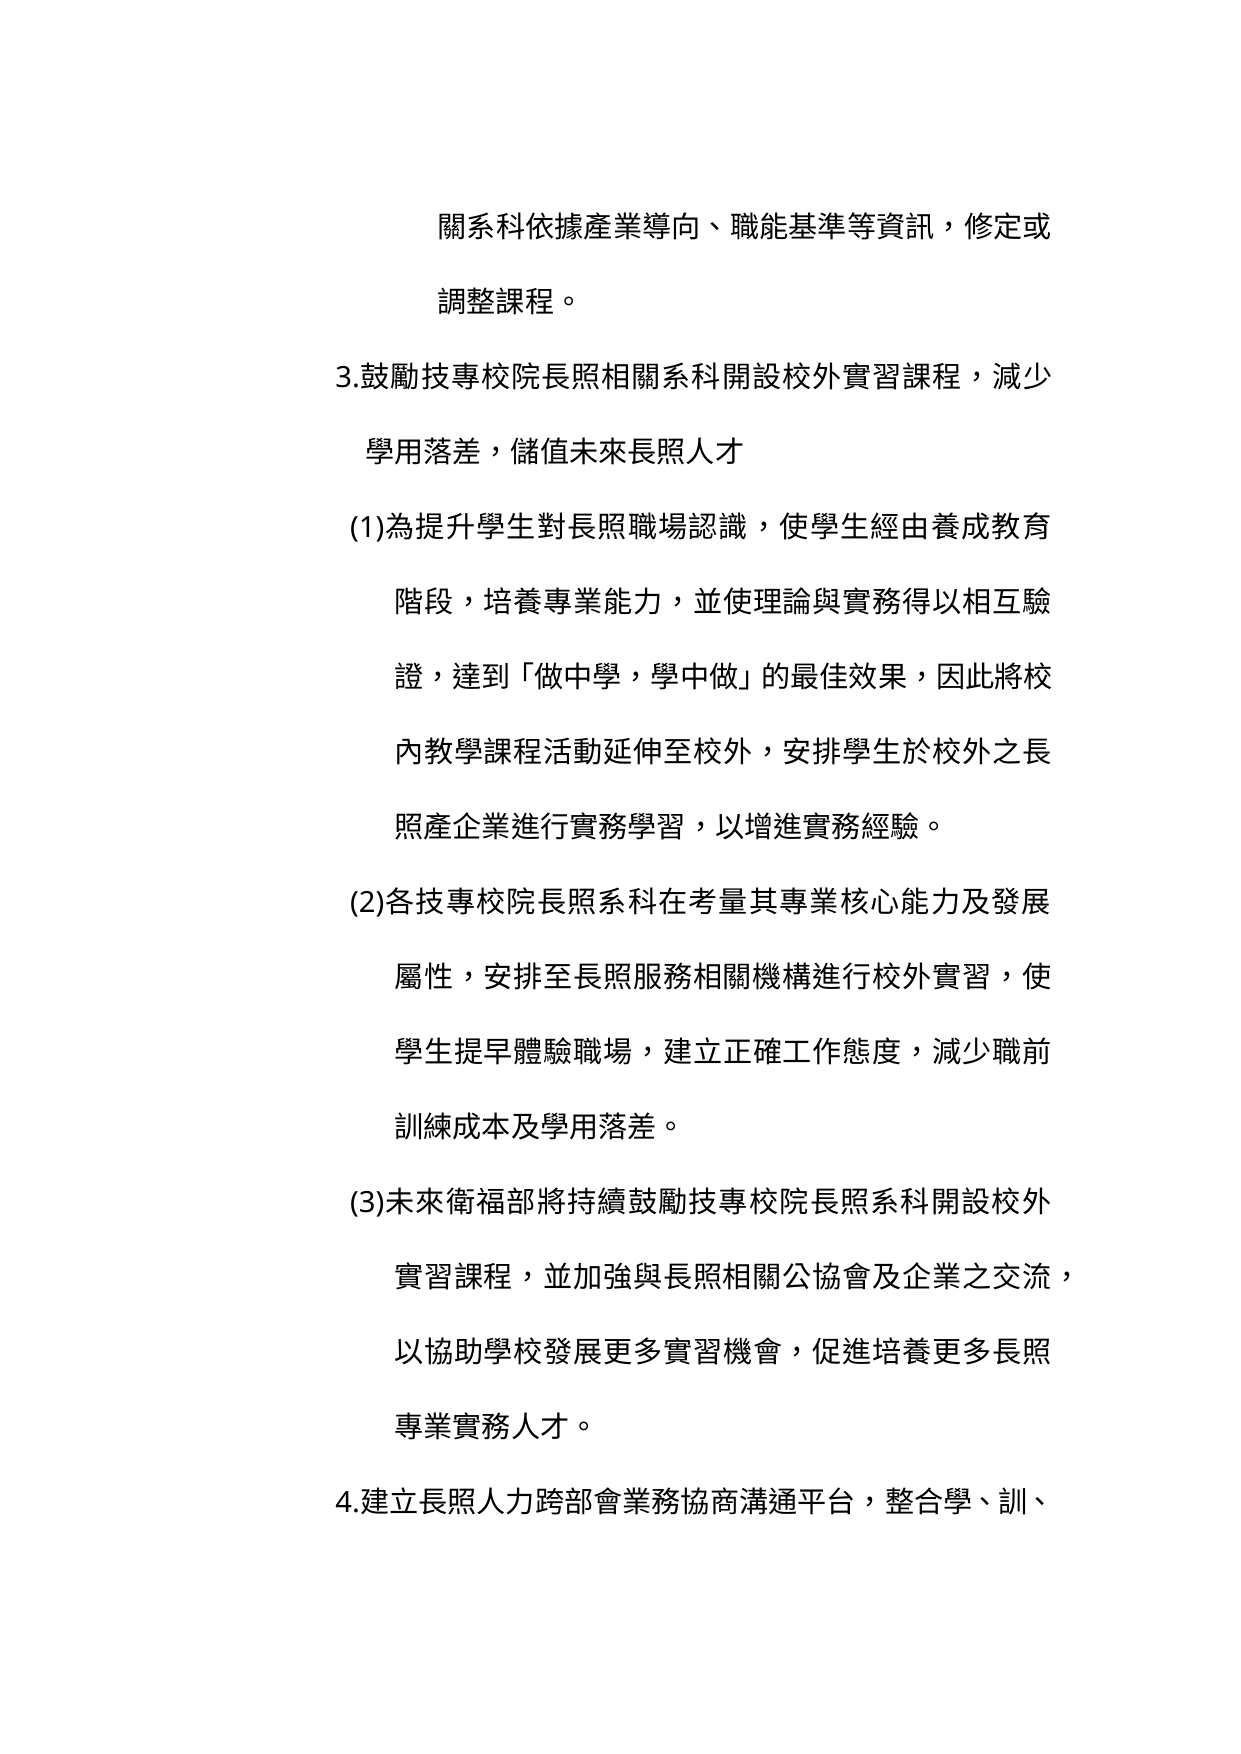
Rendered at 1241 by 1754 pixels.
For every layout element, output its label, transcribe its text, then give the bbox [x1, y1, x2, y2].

text 3.鼓勵技專校院長照相關系科開設校外實習課程，減少學用落差，儲值未來長照人才 [335, 337, 1053, 487]
text (3)未來衛福部將持續鼓勵技專校院長照系科開設校外實習課程，並加強與長照相關公協會及企業之交流，以協助學校發展更多實習機會，促進培養更多長照專業實務人才。 [350, 1162, 1053, 1462]
text 4.建立長照人力跨部會業務協商溝通平台，整合學、訓、 [335, 1462, 1053, 1537]
text (2)各技專校院長照系科在考量其專業核心能力及發展屬性，安排至長照服務相關機構進行校外實習，使學生提早體驗職場，建立正確工作態度，減少職前訓練成本及學用落差。 [350, 862, 1053, 1162]
text 關系科依據產業導向、職能基準等資訊，修定或調整課程。 [393, 187, 1053, 337]
text (1)為提升學生對長照職場認識，使學生經由養成教育階段，培養專業能力，並使理論與實務得以相互驗證，達到「做中學，學中做」的最佳效果，因此將校內教學課程活動延伸至校外，安排學生於校外之長照產企業進行實務學習，以增進實務經驗。 [350, 487, 1053, 862]
